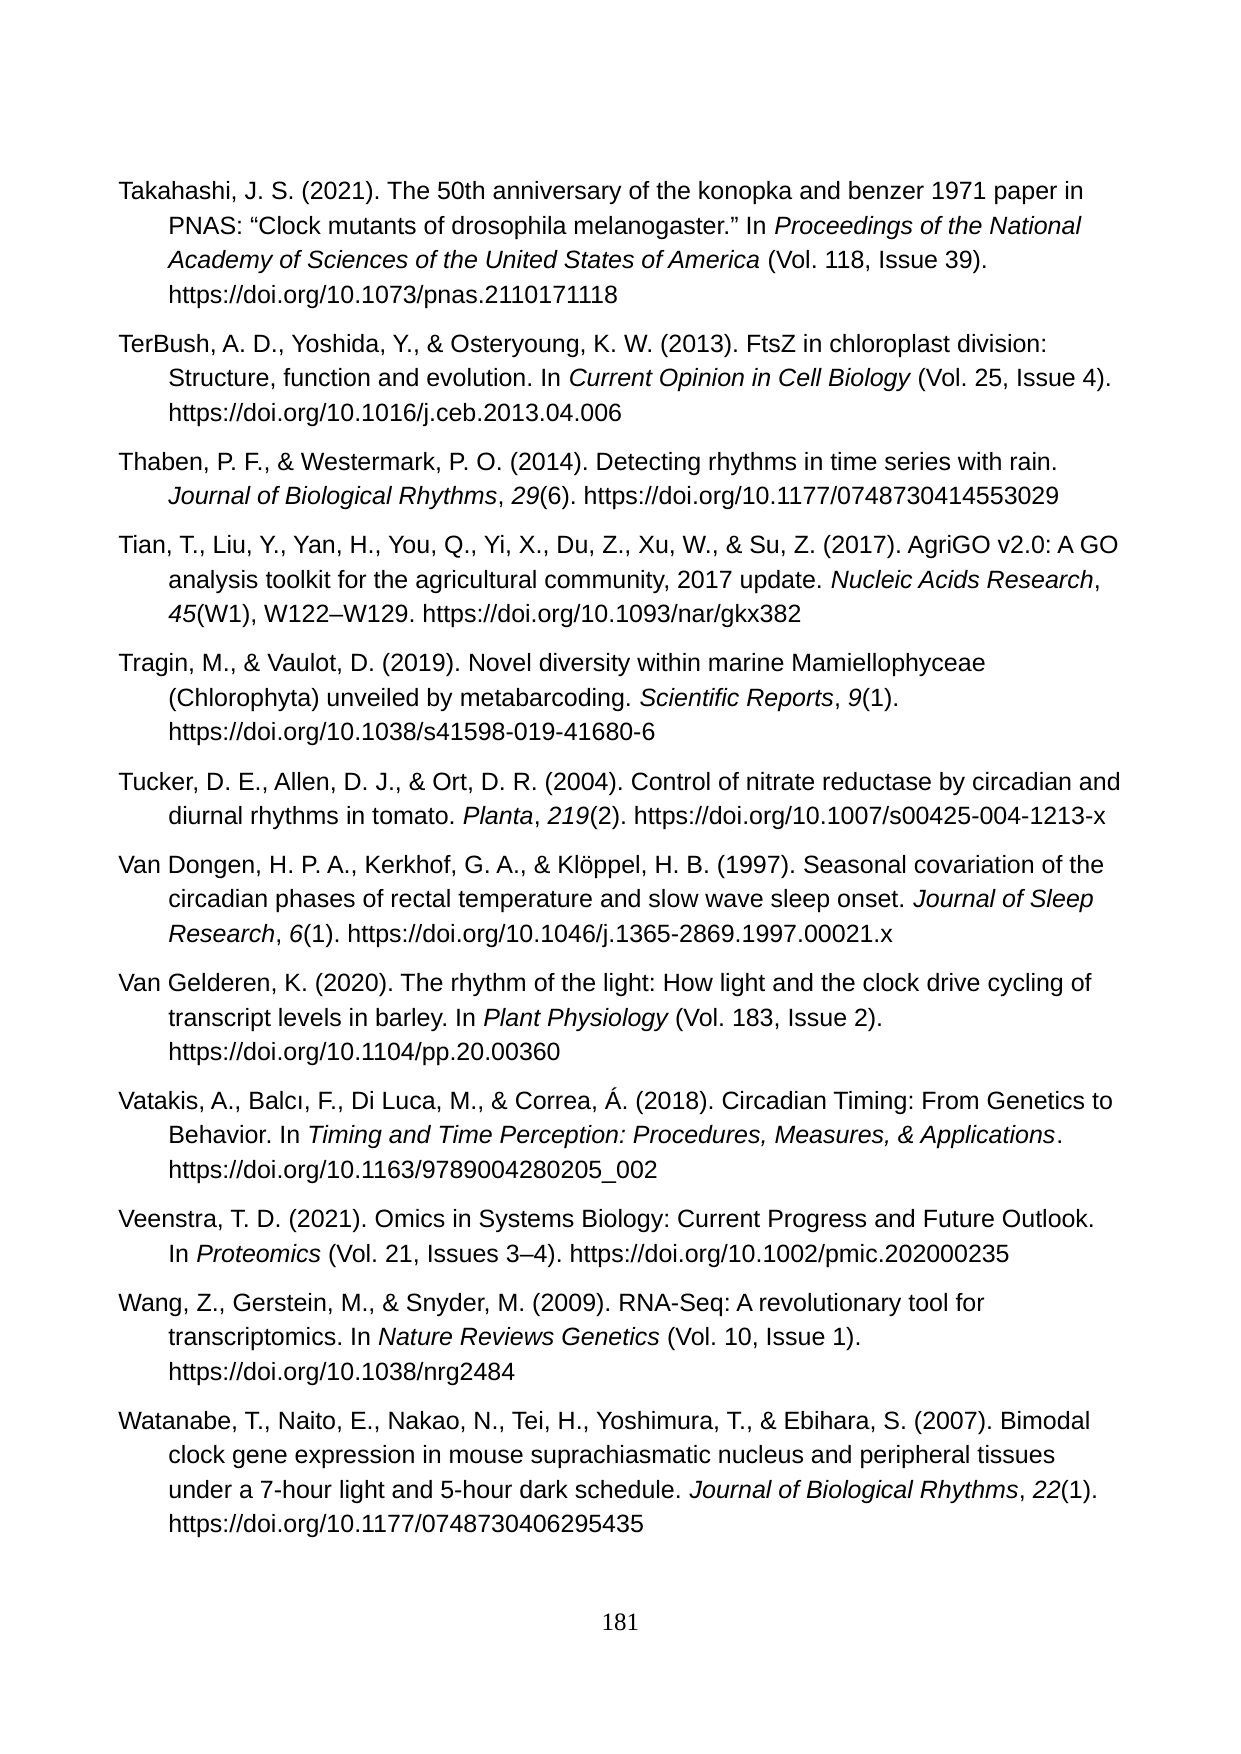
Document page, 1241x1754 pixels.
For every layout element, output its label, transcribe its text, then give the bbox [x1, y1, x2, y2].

text Tian, T., Liu, Y., Yan, H., You, Q., Yi, X., Du, Z., Xu, W., & Su, Z. (2017). AgriGO v2.0: A GO analysis toolkit for the agricultural community, 2017 update. Nucleic Acids Research, 45(W1), W122–W129. https://doi.org/10.1093/nar/gkx382 [118, 530, 1122, 628]
text Veenstra, T. D. (2021). Omics in Systems Biology: Current Progress and Future Outlook. In Proteomics (Vol. 21, Issues 3–4). https://doi.org/10.1002/pmic.202000235 [118, 1204, 1122, 1267]
text Takahashi, J. S. (2021). The 50th anniversary of the konopka and benzer 1971 paper in PNAS: “Clock mutants of drosophila melanogaster.” In Proceedings of the National Academy of Sciences of the United States of America (Vol. 118, Issue 39). https://doi.org/10.1073/pnas.2110171118 [118, 176, 1122, 308]
text Thaben, P. F., & Westermark, P. O. (2014). Detecting rhythms in time series with rain. Journal of Biological Rhythms, 29(6). https://doi.org/10.1177/0748730414553029 [118, 447, 1122, 510]
text TerBush, A. D., Yoshida, Y., & Osteryoung, K. W. (2013). FtsZ in chloroplast division: Structure, function and evolution. In Current Opinion in Cell Biology (Vol. 25, Issue 4). https://doi.org/10.1016/j.ceb.2013.04.006 [118, 329, 1122, 427]
text Watanabe, T., Naito, E., Nakao, N., Tei, H., Yoshimura, T., & Ebihara, S. (2007). Bimodal clock gene expression in mouse suprachiasmatic nucleus and peripheral tissues under a 7-hour light and 5-hour dark schedule. Journal of Biological Rhythms, 22(1). https://doi.org/10.1177/0748730406295435 [118, 1406, 1122, 1538]
text Van Gelderen, K. (2020). The rhythm of the light: How light and the clock drive cycling of transcript levels in barley. In Plant Physiology (Vol. 183, Issue 2). https://doi.org/10.1104/pp.20.00360 [118, 968, 1122, 1066]
text Tucker, D. E., Allen, D. J., & Ort, D. R. (2004). Control of nitrate reductase by circadian and diurnal rhythms in tomato. Planta, 219(2). https://doi.org/10.1007/s00425-004-1213-x [118, 766, 1122, 830]
text Wang, Z., Gerstein, M., & Snyder, M. (2009). RNA-Seq: A revolutionary tool for transcriptomics. In Nature Reviews Genetics (Vol. 10, Issue 1). https://doi.org/10.1038/nrg2484 [118, 1288, 1122, 1385]
text Van Dongen, H. P. A., Kerkhof, G. A., & Klöppel, H. B. (1997). Seasonal covariation of the circadian phases of rectal temperature and slow wave sleep onset. Journal of Sleep Research, 6(1). https://doi.org/10.1046/j.1365-2869.1997.00021.x [118, 850, 1122, 948]
text Vatakis, A., Balcı, F., Di Luca, M., & Correa, Á. (2018). Circadian Timing: From Genetics to Behavior. In Timing and Time Perception: Procedures, Measures, & Applications. https://doi.org/10.1163/9789004280205_002 [118, 1086, 1122, 1184]
text Tragin, M., & Vaulot, D. (2019). Novel diversity within marine Mamiellophyceae (Chlorophyta) unveiled by metabarcoding. Scientific Reports, 9(1). https://doi.org/10.1038/s41598-019-41680-6 [118, 648, 1122, 746]
